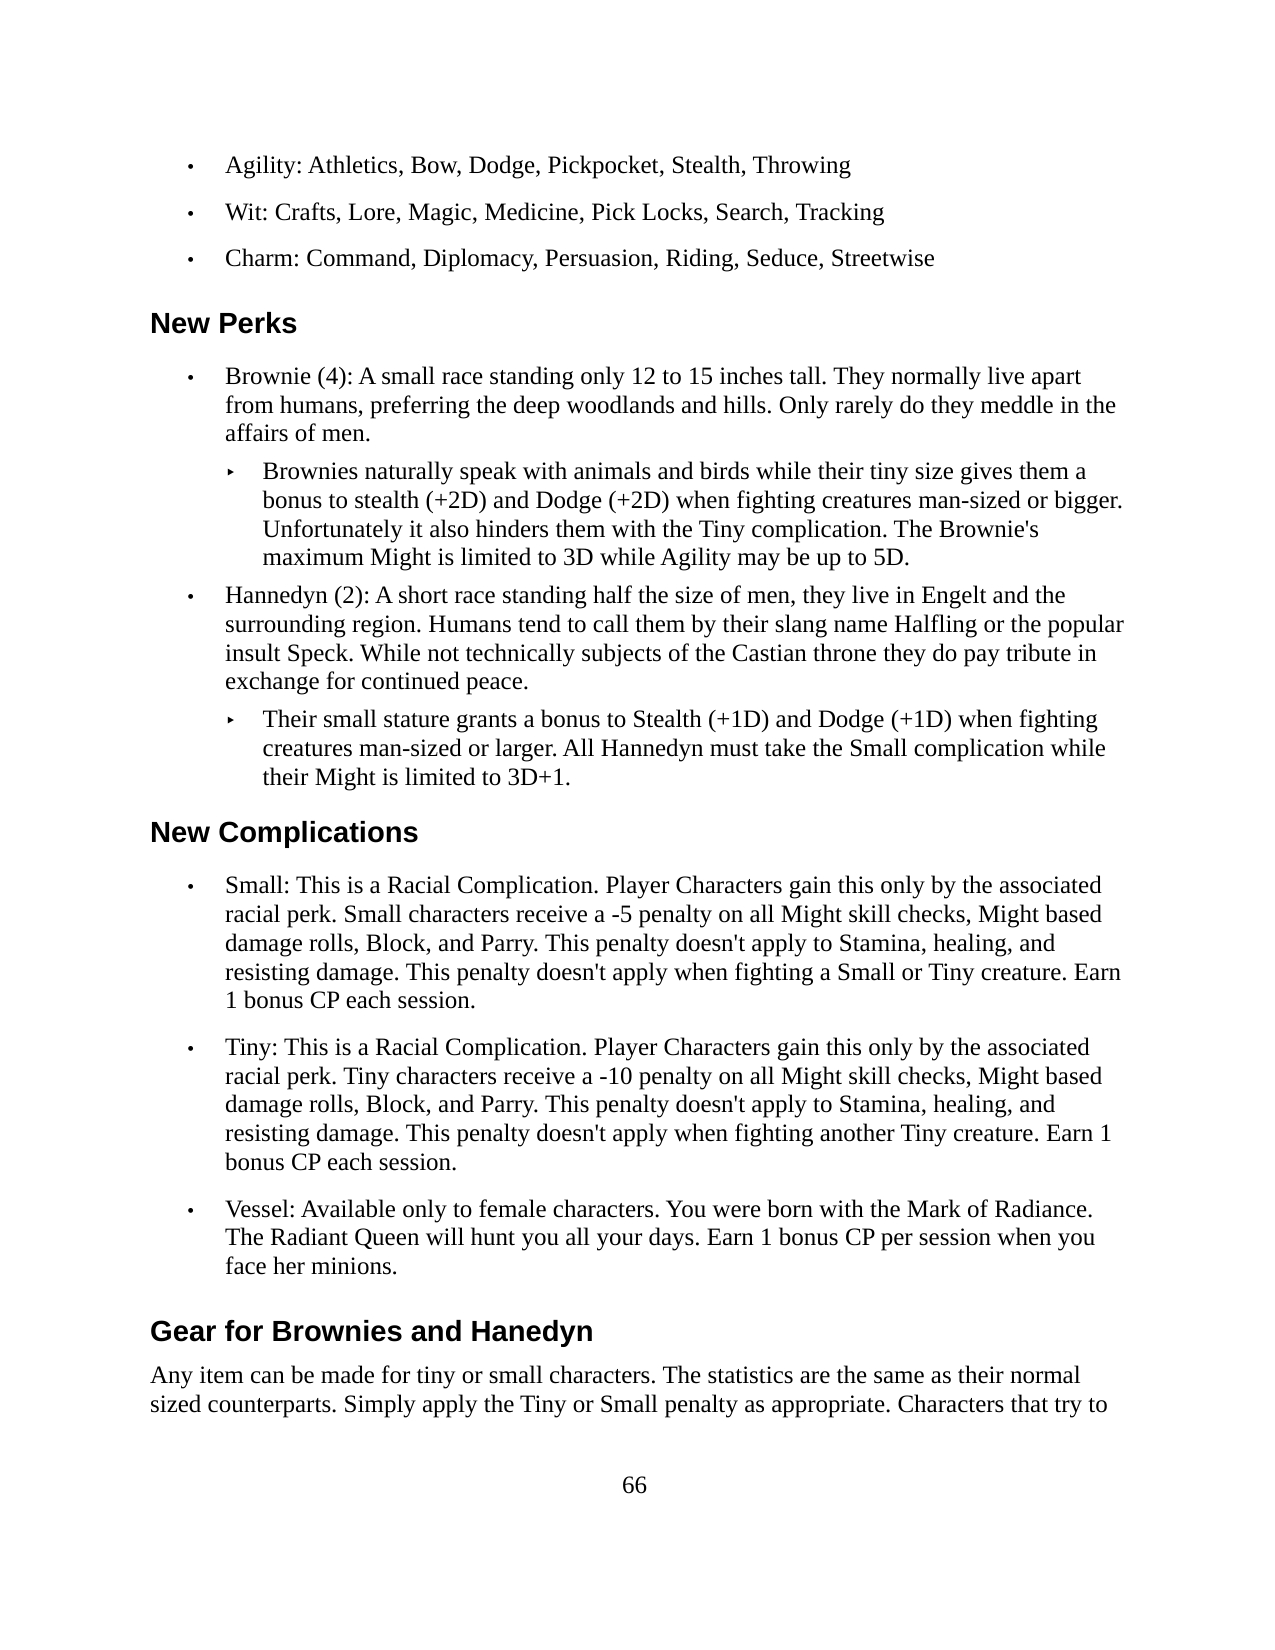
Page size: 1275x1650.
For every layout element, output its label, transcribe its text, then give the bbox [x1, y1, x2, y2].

list Hannedyn (2): A short race standing half the size of men, they live in Engelt and the surrounding region. Humans tend to call them by their slang name Halfling or the popular insult Speck. While not technically subjects of the Castian throne they do pay tribute in exchange for continued peace. [187, 580, 1125, 695]
subtitle New Complications [150, 815, 1125, 849]
list Wit: Crafts, Lore, Magic, Medicine, Pick Locks, Search, Tracking [187, 197, 1125, 225]
subtitle Gear for Brownies and Hanedyn [150, 1314, 1125, 1347]
subtitle New Perks [150, 306, 1125, 339]
list Small: This is a Racial Complication. Player Characters gain this only by the associated racial perk. Small characters receive a -5 penalty on all Might skill checks, Might based damage rolls, Block, and Parry. This penalty doesn't apply to Stamina, healing, and resisting damage. This penalty doesn't apply when fighting a Small or Tiny creature. Earn 1 bonus CP each session. [187, 870, 1125, 1014]
list Agility: Athletics, Bow, Dodge, Pickpocket, Stealth, Throwing [187, 150, 1125, 179]
list Charm: Command, Diplomacy, Persuasion, Riding, Seduce, Streetwise [187, 243, 1125, 272]
list Their small stature grants a bonus to Stealth (+1D) and Dodge (+1D) when fighting creatures man-sized or larger. All Hannedyn must take the Small complication while their Might is limited to 3D+1. [225, 704, 1125, 790]
list Vessel: Available only to female characters. You were born with the Mark of Radiance. The Radiant Queen will hunt you all your days. Earn 1 bonus CP per session when you face her minions. [187, 1194, 1125, 1280]
list Tiny: This is a Racial Complication. Player Characters gain this only by the associated racial perk. Tiny characters receive a -10 penalty on all Might skill checks, Might based damage rolls, Block, and Parry. This penalty doesn't apply to Stamina, healing, and resisting damage. This penalty doesn't apply when fighting another Tiny creature. Earn 1 bonus CP each session. [187, 1032, 1125, 1176]
text Any item can be made for tiny or small characters. The statistics are the same as their normal sized counterparts. Simply apply the Tiny or Small penalty as appropriate. Characters that try to [150, 1360, 1125, 1417]
list Brownies naturally speak with animals and birds while their tiny size gives them a bonus to stealth (+2D) and Dodge (+2D) when fighting creatures man-sized or bigger. Unfortunately it also hinders them with the Tiny complication. The Brownie's maximum Might is limited to 3D while Agility may be up to 5D. [225, 456, 1125, 571]
list Brownie (4): A small race standing only 12 to 15 inches tall. They normally live apart from humans, preferring the deep woodlands and hills. Only rarely do they meddle in the affairs of men. [187, 361, 1125, 447]
